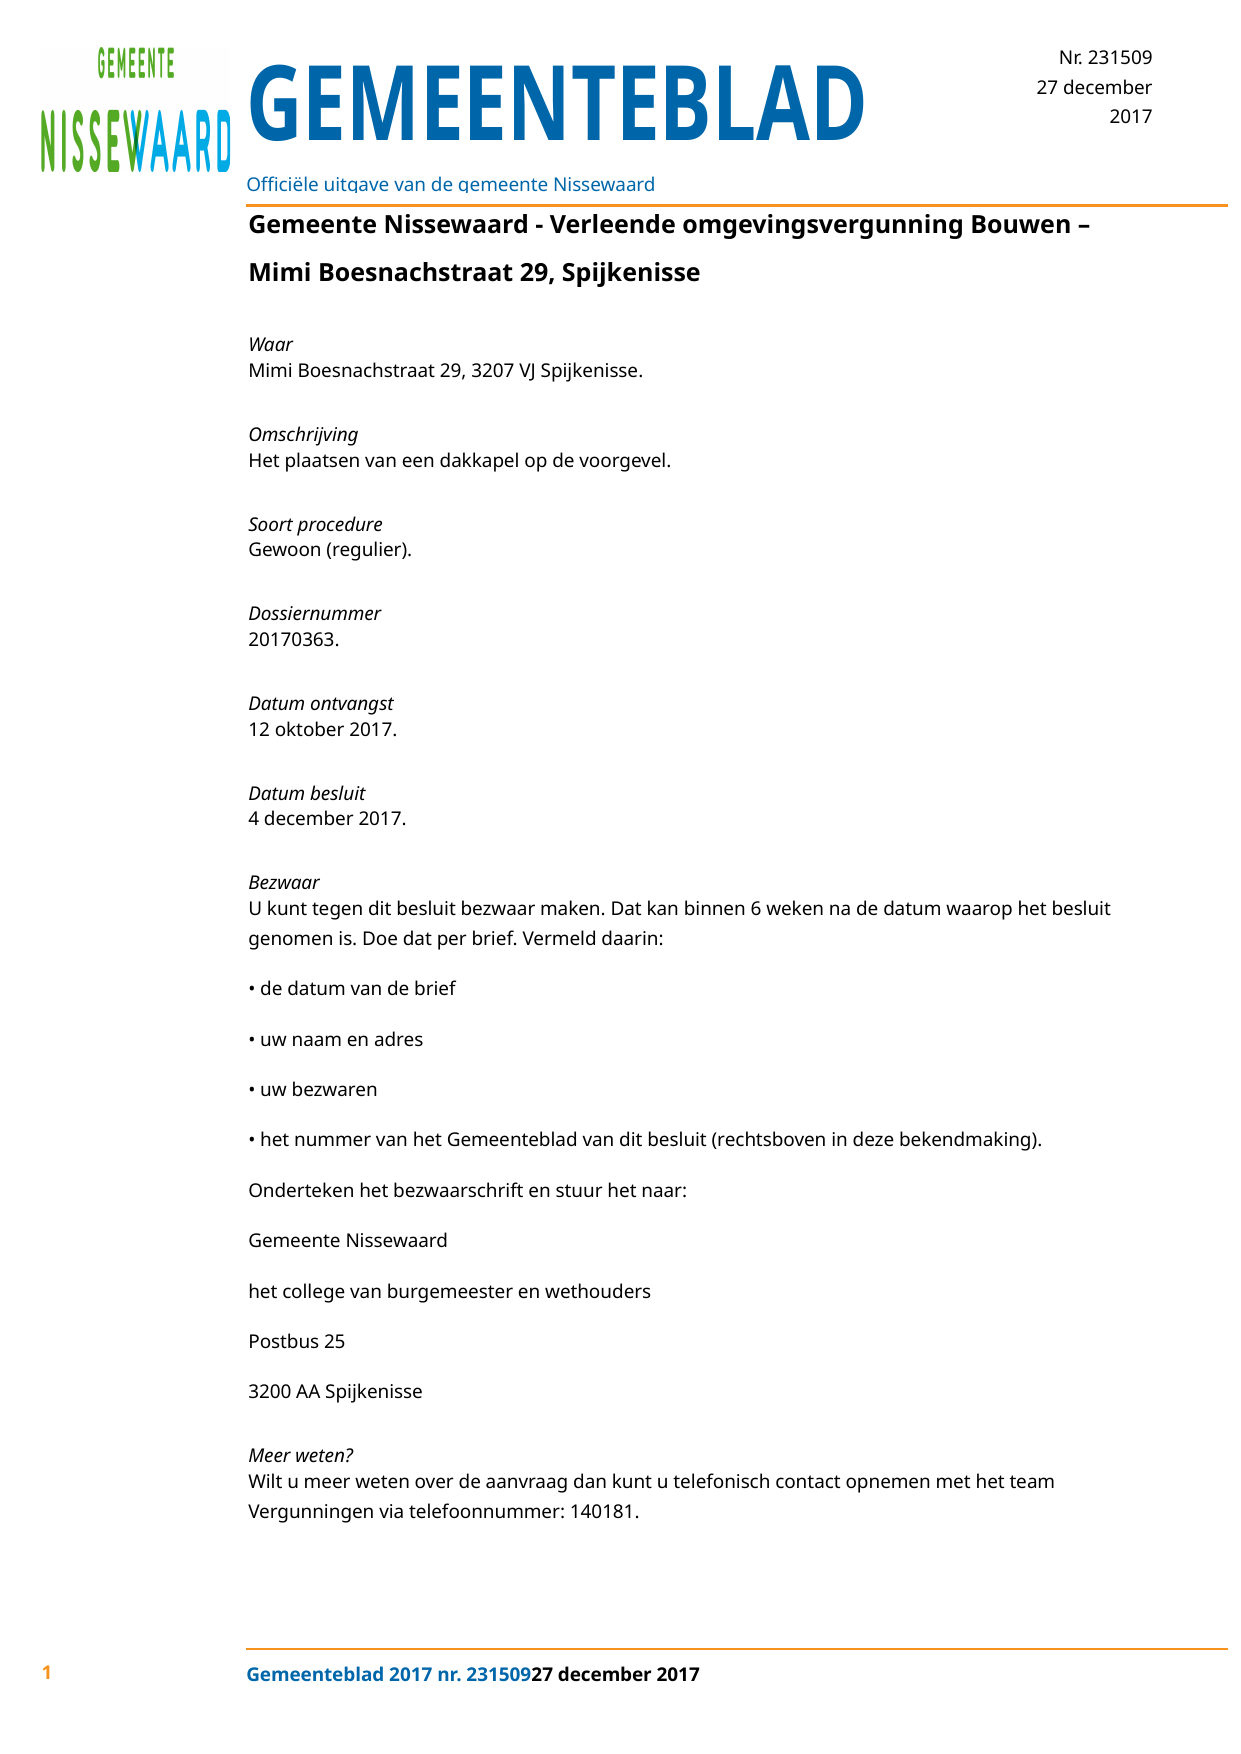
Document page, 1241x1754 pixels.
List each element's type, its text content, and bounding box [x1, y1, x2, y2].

text 4 december 2017. [248, 806, 1152, 831]
text 3200 AA Spijkenisse [248, 1379, 1152, 1404]
text • uw naam en adres [248, 1026, 1152, 1051]
text • uw bezwaren [248, 1076, 1152, 1102]
text Gewoon (regulier). [248, 537, 1152, 562]
text Soort procedure [248, 511, 1152, 537]
text Dossiernummer [248, 601, 1152, 626]
text Omschrijving [248, 421, 1152, 447]
text Onderteken het bezwaarschrift en stuur het naar: [248, 1177, 1152, 1203]
text Het plaatsen van een dakkapel op de voorgevel. [248, 447, 1152, 473]
text Gemeente Nissewaard - Verleende omgevingsvergunning Bouwen – Mimi Boesnachstraat 29, Spijkenisse [248, 207, 1152, 288]
picture [201, 122, 206, 138]
text Meer weten? [248, 1443, 1152, 1468]
text Gemeente Nissewaard [248, 1227, 1152, 1253]
picture [154, 157, 165, 172]
text Wilt u meer weten over de aanvraag dan kunt u telefonisch contact opnemen met het team Vergunningen via telefoonnummer: 140181. [248, 1468, 1152, 1524]
text Postbus 25 [248, 1328, 1152, 1354]
text Waar [248, 331, 1152, 357]
text Mimi Boesnachstraat 29, 3207 VJ Spijkenisse. [248, 357, 1152, 383]
text Bezwaar [248, 869, 1152, 895]
text 20170363. [248, 626, 1152, 652]
text Datum ontvangst [248, 690, 1152, 716]
text • de datum van de brief [248, 975, 1152, 1001]
picture [176, 157, 187, 172]
picture [41, 47, 231, 172]
picture [200, 151, 206, 172]
text Datum besluit [248, 780, 1152, 806]
picture [222, 122, 227, 160]
text U kunt tegen dit besluit bezwaar maken. Dat kan binnen 6 weken na de datum waarop het besluit genomen is. Doe dat per brief. Vermeld daarin: [248, 895, 1152, 951]
text het college van burgemeester en wethouders [248, 1278, 1152, 1303]
text • het nummer van het Gemeenteblad van dit besluit (rechtsboven in deze bekendmaking). [248, 1127, 1152, 1152]
text 12 oktober 2017. [248, 716, 1152, 742]
